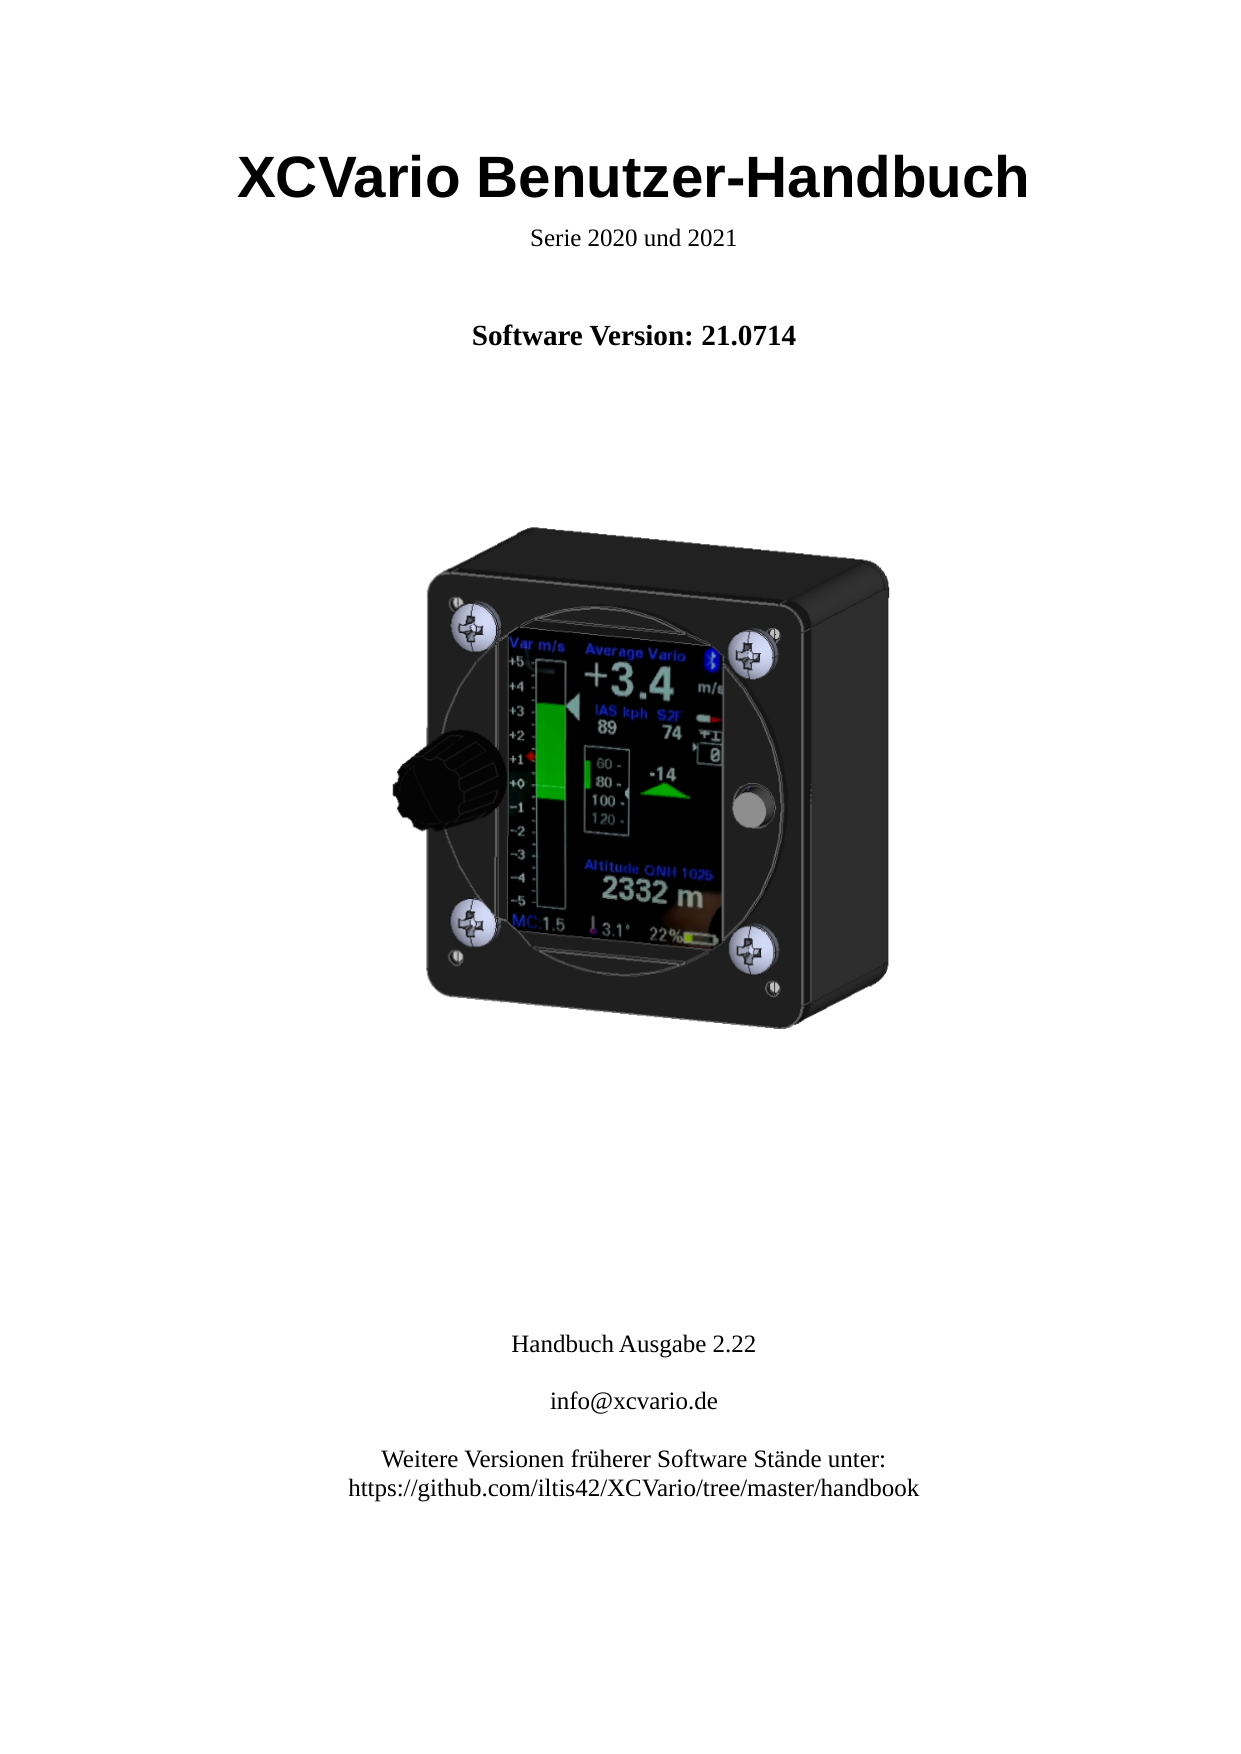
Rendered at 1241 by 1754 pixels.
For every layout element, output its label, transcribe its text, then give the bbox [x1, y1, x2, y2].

title XCVario Benutzer-Handbuch [60, 143, 1207, 210]
text Handbuch Ausgabe 2.22 [60, 1329, 1207, 1358]
text https://github.com/iltis42/XCVario/tree/master/handbook [60, 1473, 1207, 1501]
text Serie 2020 und 2021 [60, 223, 1207, 251]
text info@xcvario.de [60, 1386, 1207, 1415]
picture [376, 498, 891, 1030]
text Software Version: 21.0714 [60, 318, 1207, 380]
text Weitere Versionen früherer Software Stände unter: [60, 1444, 1207, 1473]
